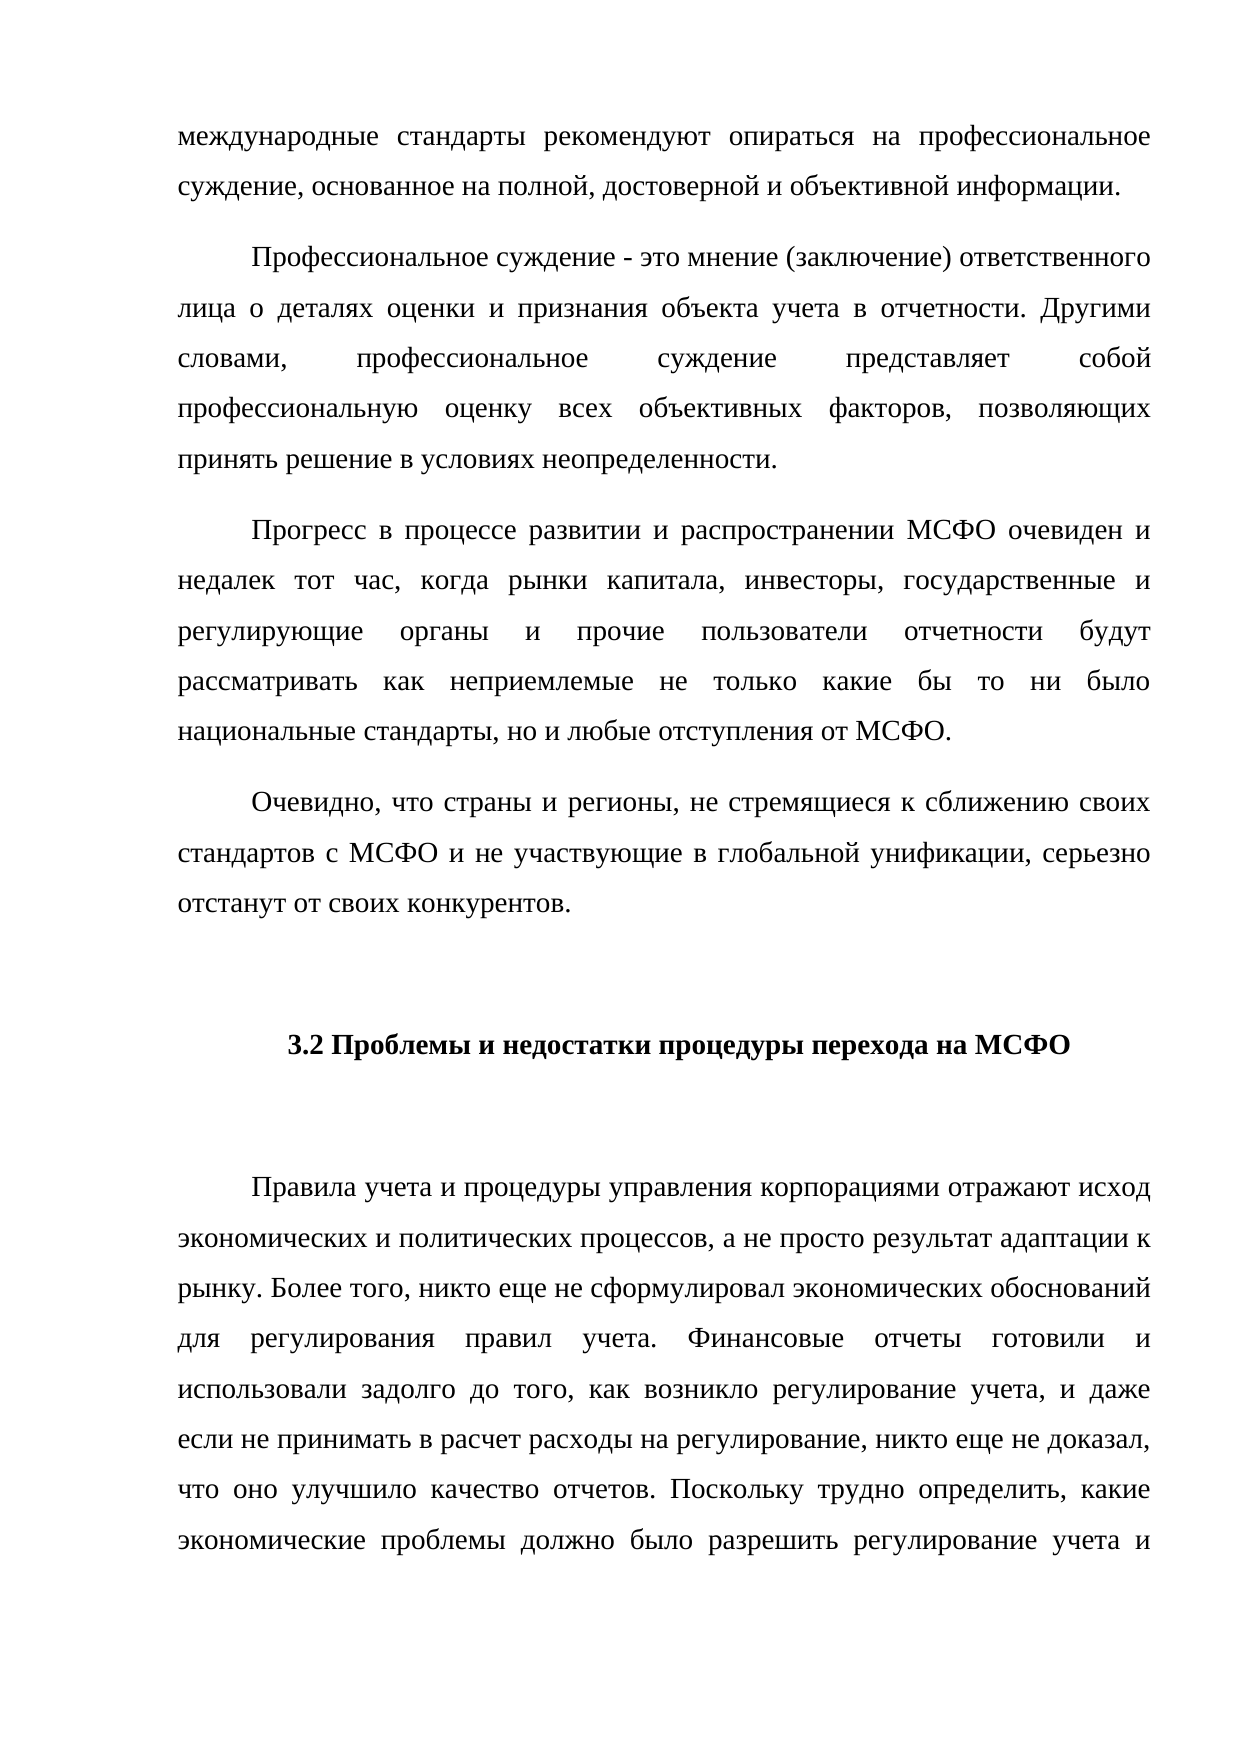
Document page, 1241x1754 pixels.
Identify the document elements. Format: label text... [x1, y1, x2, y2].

text Очевидно, что страны и регионы, не стремящиеся к сближению своих стандартов с МСФО и не участвующие в глобальной унификации, серьезно отстанут от своих конкурентов. [177, 784, 1152, 918]
text международные стандарты рекомендуют опираться на профессиональное суждение, основанное на полной, достоверной и объективной информации. [177, 118, 1152, 202]
text 3.2 Проблемы и недостатки процедуры перехода на МСФО [287, 1027, 1152, 1061]
text Правила учета и процедуры управления корпорациями отражают исход экономических и политических процессов, а не просто результат адаптации к рынку. Более того, никто еще не сформулировал экономических обоснований для регулирования правил учета. Финансовые отчеты готовили и использовали задолго до того, как возникло регулирование учета, и даже если не принимать в расчет расходы на регулирование, никто еще не доказал, что оно улучшило качество отчетов. Поскольку трудно определить, какие экономические проблемы должно было разрешить регулирование учета и [177, 1169, 1152, 1555]
text Профессиональное суждение - это мнение (заключение) ответственного лица о деталях оценки и признания объекта учета в отчетности. Другими словами, профессиональное суждение представляет собой профессиональную оценку всех объективных факторов, позволяющих принять решение в условиях неопределенности. [177, 239, 1152, 474]
text Прогресс в процессе развитии и распространении МСФО очевиден и недалек тот час, когда рынки капитала, инвесторы, государственные и регулирующие органы и прочие пользователи отчетности будут рассматривать как неприемлемые не только какие бы то ни было национальные стандарты, но и любые отступления от МСФО. [177, 512, 1152, 747]
